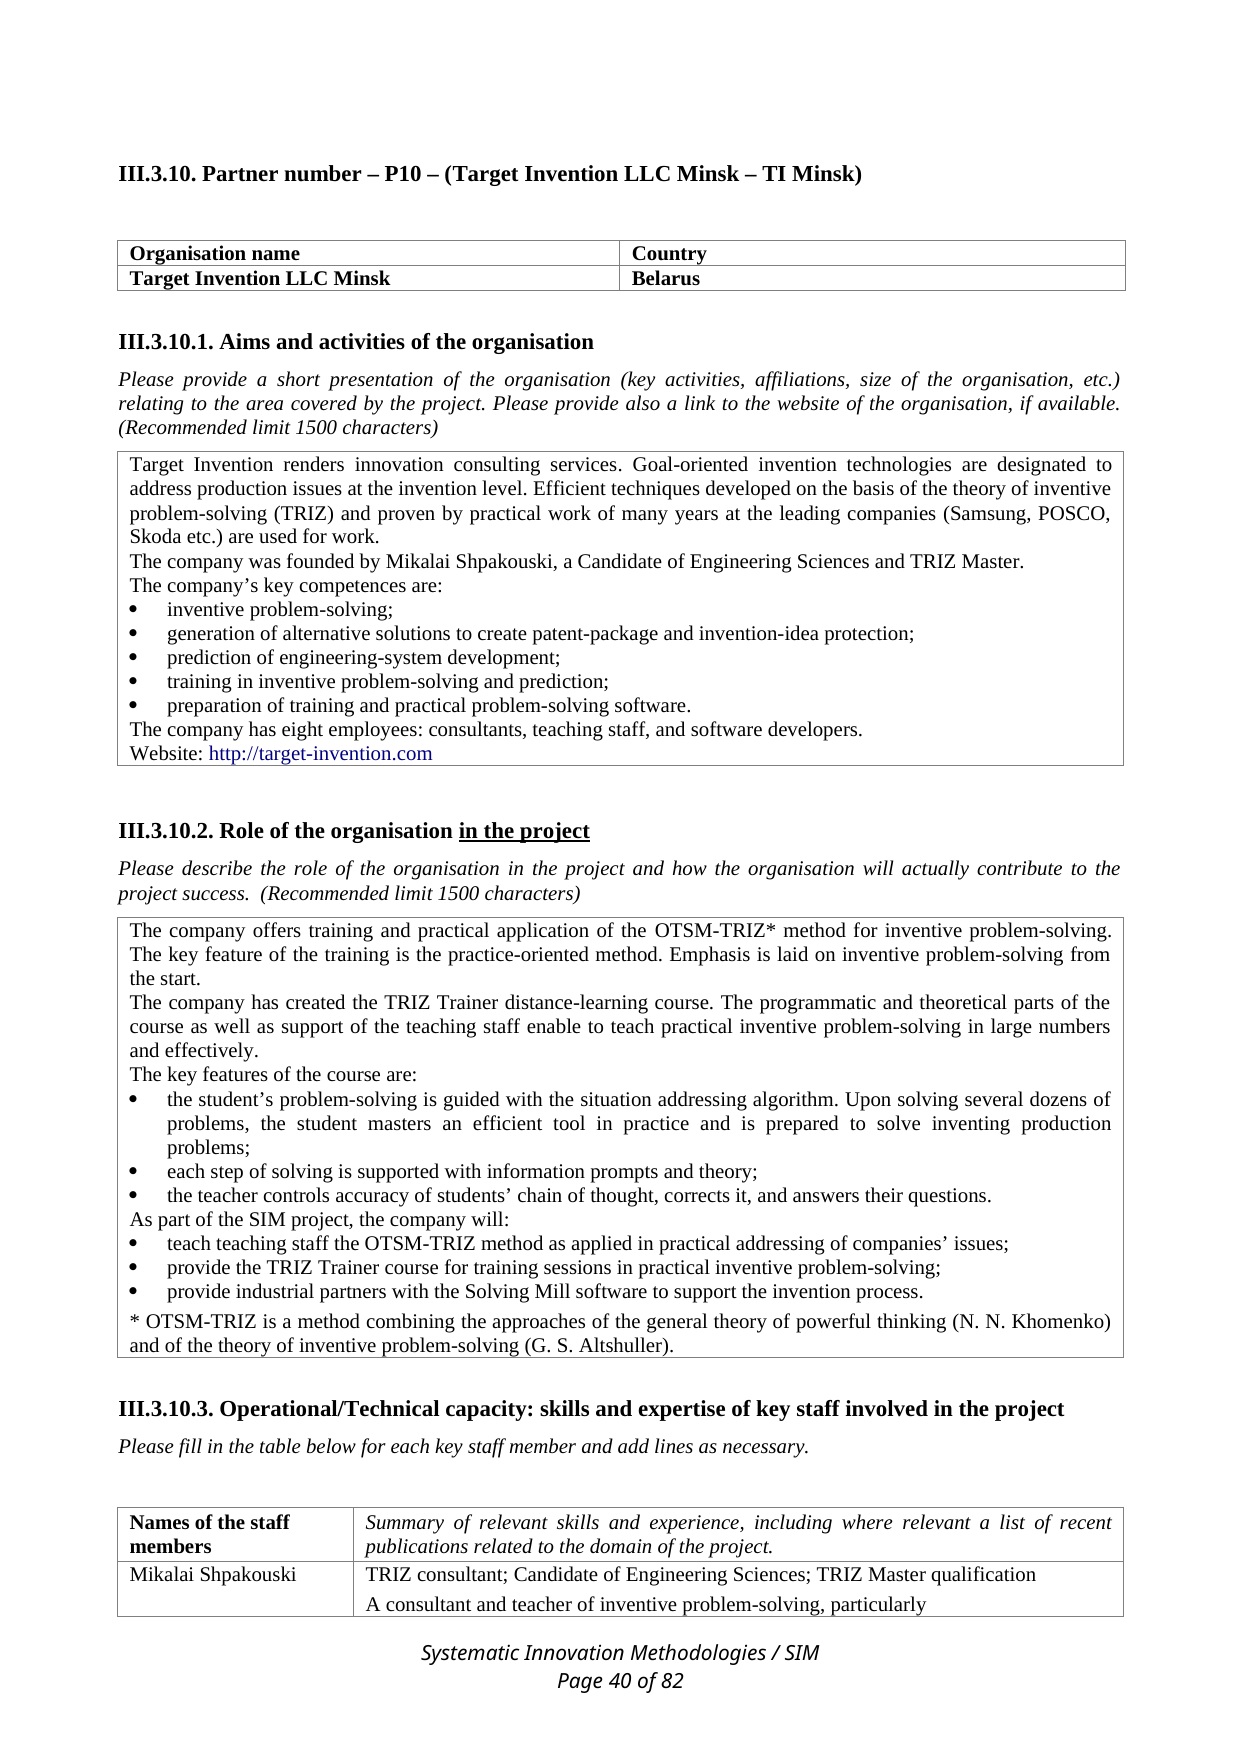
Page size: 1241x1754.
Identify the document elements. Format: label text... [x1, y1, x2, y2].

table_cell Target Invention LLC Minsk [118, 266, 619, 290]
text Please provide a short presentation of the organisation (key activities, affiliations, size of the organisation, etc.) relating to the area covered by the project. Please provide also a link to the website of the organisation, if available. (Recommended limit 1500 characters) [118, 367, 1122, 439]
text Please fill in the table below for each key staff member and add lines as necessary. [118, 1433, 1122, 1458]
text III.3.10.1. Aims and activities of the organisation [118, 328, 1122, 354]
table_cell Belarus [620, 266, 1125, 290]
table_header Organisation name [118, 241, 619, 265]
text III.3.10.2. Role of the organisation in the project [118, 817, 1122, 844]
table_cell Mikalai Shpakouski [118, 1562, 353, 1616]
subtitle III.3.10. Partner number – P10 – (Target Invention LLC Minsk – TI Minsk) [118, 160, 1122, 187]
table_header Summary of relevant skills and experience, including where relevant a list of recent publications related to the domain of the project. [354, 1508, 1123, 1561]
text Please describe the role of the organisation in the project and how the organisation will actually contribute to the project success. (Recommended limit 1500 characters) [118, 856, 1122, 904]
table_header Names of the staff members [118, 1508, 353, 1561]
table_header The company offers training and practical application of the OTSM-TRIZ* method for inventive problem-solving. The key feature of the training is the practice-oriented method. Emphasis is laid on inventive problem-solving from the start. The company has created the TRIZ Trainer distance-learning course. The programmatic and theoretical parts of the course as well as support of the teaching staff enable to teach practical inventive problem-solving in large numbers and effectively. The key features of the course are: the student’s problem-solving is guided with the situation addressing algorithm. Upon solving several dozens of problems, the student masters an efficient tool in practice and is prepared to solve inventing production problems; each step of solving is supported with information prompts and theory; the teacher controls accuracy of students’ chain of thought, corrects it, and answers their questions. As part of the SIM project, the company will: teach teaching staff the OTSM-TRIZ method as applied in practical addressing of companies’ issues; provide the TRIZ Trainer course for training sessions in practical inventive problem-solving; provide industrial partners with the Solving Mill software to support the invention process. * OTSM-TRIZ is a method combining the approaches of the general theory of powerful thinking (N. N. Khomenko) and of the theory of inventive problem-solving (G. S. Altshuller). [118, 918, 1123, 1357]
text III.3.10.3. Operational/Technical capacity: skills and expertise of key staff involved in the project [118, 1395, 1122, 1421]
table_header Target Invention renders innovation consulting services. Goal-oriented invention technologies are designated to address production issues at the invention level. Efficient techniques developed on the basis of the theory of inventive problem-solving (TRIZ) and proven by practical work of many years at the leading companies (Samsung, POSCO, Skoda etc.) are used for work. The company was founded by Mikalai Shpakouski, a Candidate of Engineering Sciences and TRIZ Master. The company’s key competences are: inventive problem-solving; generation of alternative solutions to create patent-package and invention-idea protection; prediction of engineering-system development; training in inventive problem-solving and prediction; preparation of training and practical problem-solving software. The company has eight employees: consultants, teaching staff, and software developers. Website: http://target-invention.com [118, 452, 1123, 765]
table_header Country [620, 241, 1125, 265]
